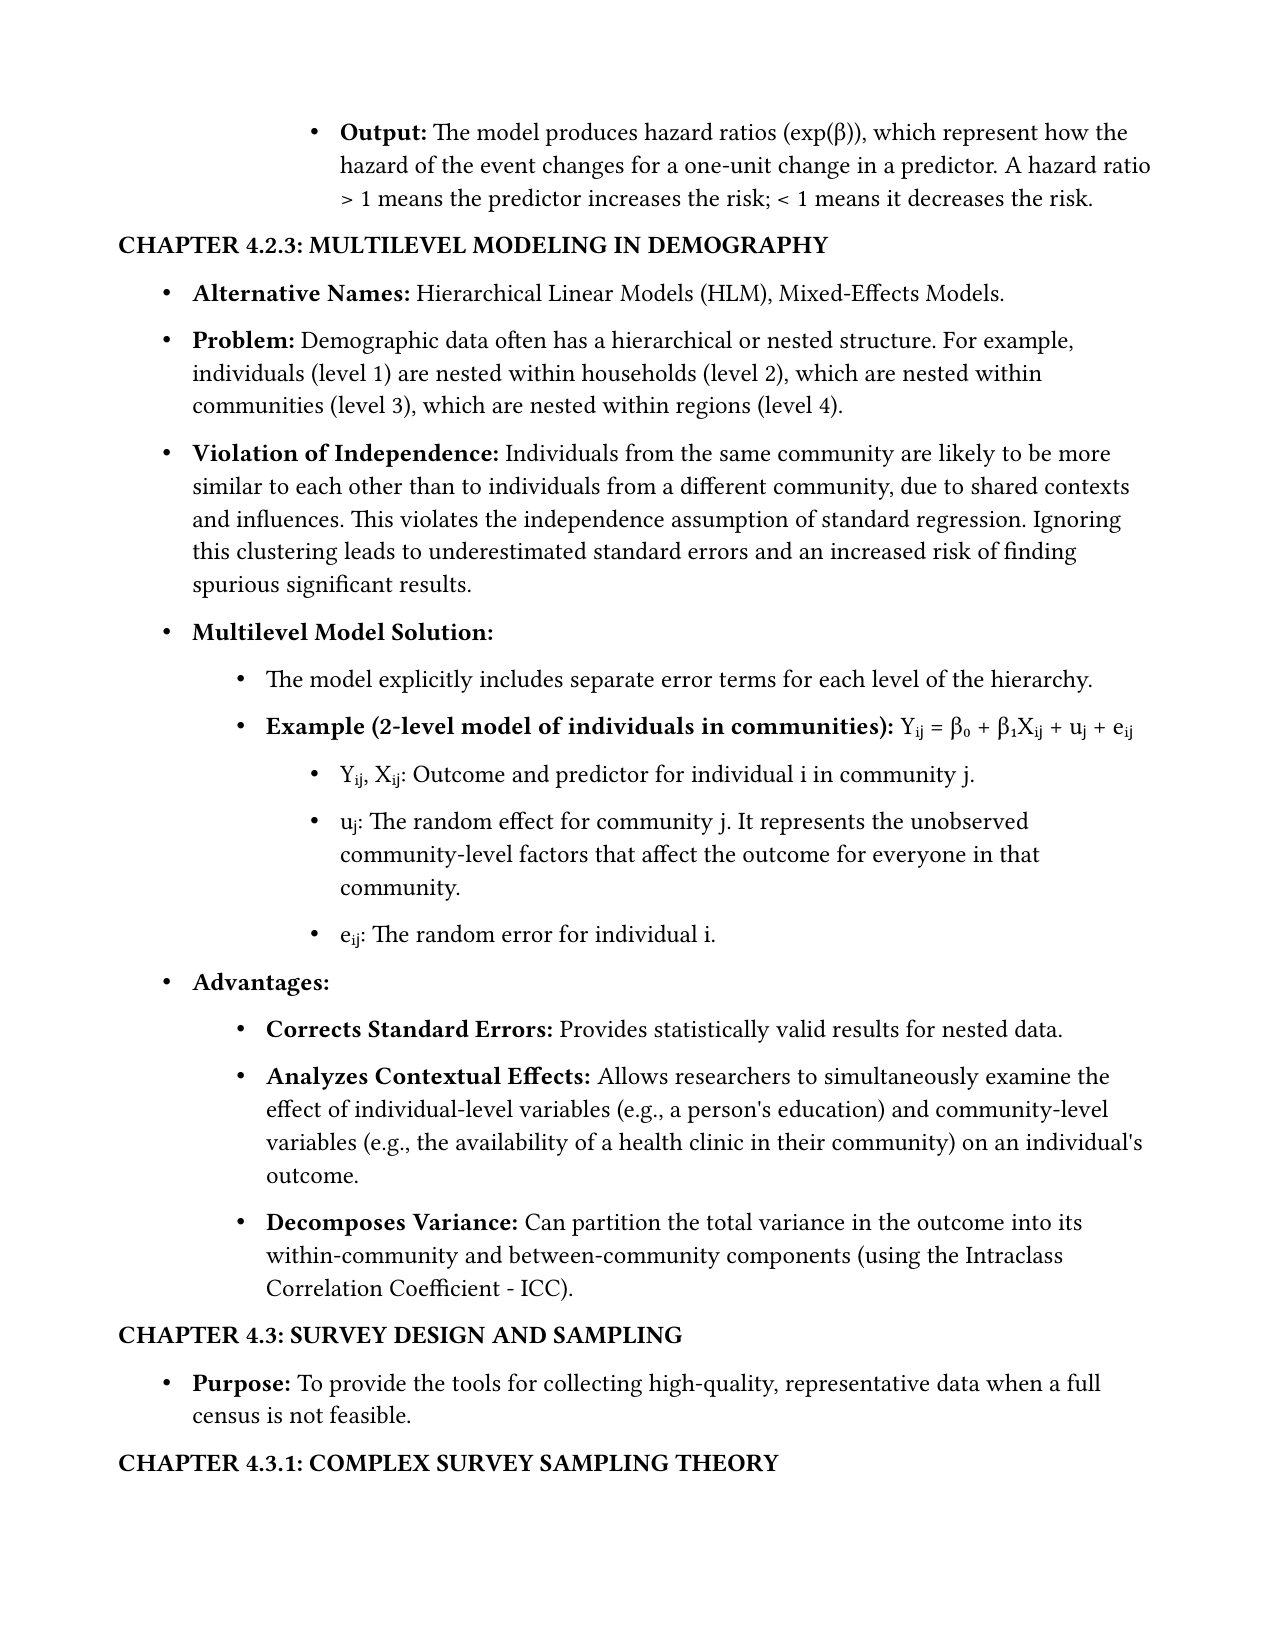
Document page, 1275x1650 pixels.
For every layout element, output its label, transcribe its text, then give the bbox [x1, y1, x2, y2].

list Multilevel Model Solution: [162, 618, 1157, 646]
list Example (2-level model of individuals in communities): Yᵢⱼ = β₀ + β₁Xᵢⱼ + uⱼ + eᵢⱼ [236, 712, 1157, 741]
list Advantages: [162, 968, 1157, 996]
list Violation of Independence: Individuals from the same community are likely to be more similar to each other than to individuals from a different community, due to shared contexts and influences. This violates the independence assumption of standard regression. Ignoring this clustering leads to underestimated standard errors and an increased risk of finding spurious significant results. [162, 439, 1157, 599]
list Analyzes Contextual Effects: Allows researchers to simultaneously examine the effect of individual-level variables (e.g., a person's education) and community-level variables (e.g., the availability of a health clinic in their community) on an individual's outcome. [236, 1062, 1157, 1189]
list Alternative Names: Hierarchical Linear Models (HLM), Mixed-Effects Models. [162, 278, 1157, 307]
list Problem: Demographic data often has a hierarchical or nested structure. For example, individuals (level 1) are nested within households (level 2), which are nested within communities (level 3), which are nested within regions (level 4). [162, 326, 1157, 420]
list Corrects Standard Errors: Provides statistically valid results for nested data. [236, 1015, 1157, 1043]
text CHAPTER 4.2.3: MULTILEVEL MODELING IN DEMOGRAPHY [118, 231, 1157, 260]
list The model explicitly includes separate error terms for each level of the hierarchy. [236, 665, 1157, 693]
text CHAPTER 4.3.1: COMPLEX SURVEY SAMPLING THEORY [118, 1449, 1157, 1477]
list Purpose: To provide the tools for collecting high-quality, representative data when a full census is not feasible. [162, 1369, 1157, 1430]
list Decomposes Variance: Can partition the total variance in the outcome into its within-community and between-community components (using the Intraclass Correlation Coefficient - ICC). [236, 1208, 1157, 1302]
list Yᵢⱼ, Xᵢⱼ: Outcome and predictor for individual i in community j. [310, 760, 1157, 788]
text CHAPTER 4.3: SURVEY DESIGN AND SAMPLING [118, 1321, 1157, 1350]
list Output: The model produces hazard ratios (exp(β)), which represent how the hazard of the event changes for a one-unit change in a predictor. A hazard ratio > 1 means the predictor increases the risk; < 1 means it decreases the risk. [310, 118, 1157, 212]
list eᵢⱼ: The random error for individual i. [310, 920, 1157, 949]
list uⱼ: The random effect for community j. It represents the unobserved community-level factors that affect the outcome for everyone in that community. [310, 807, 1157, 901]
